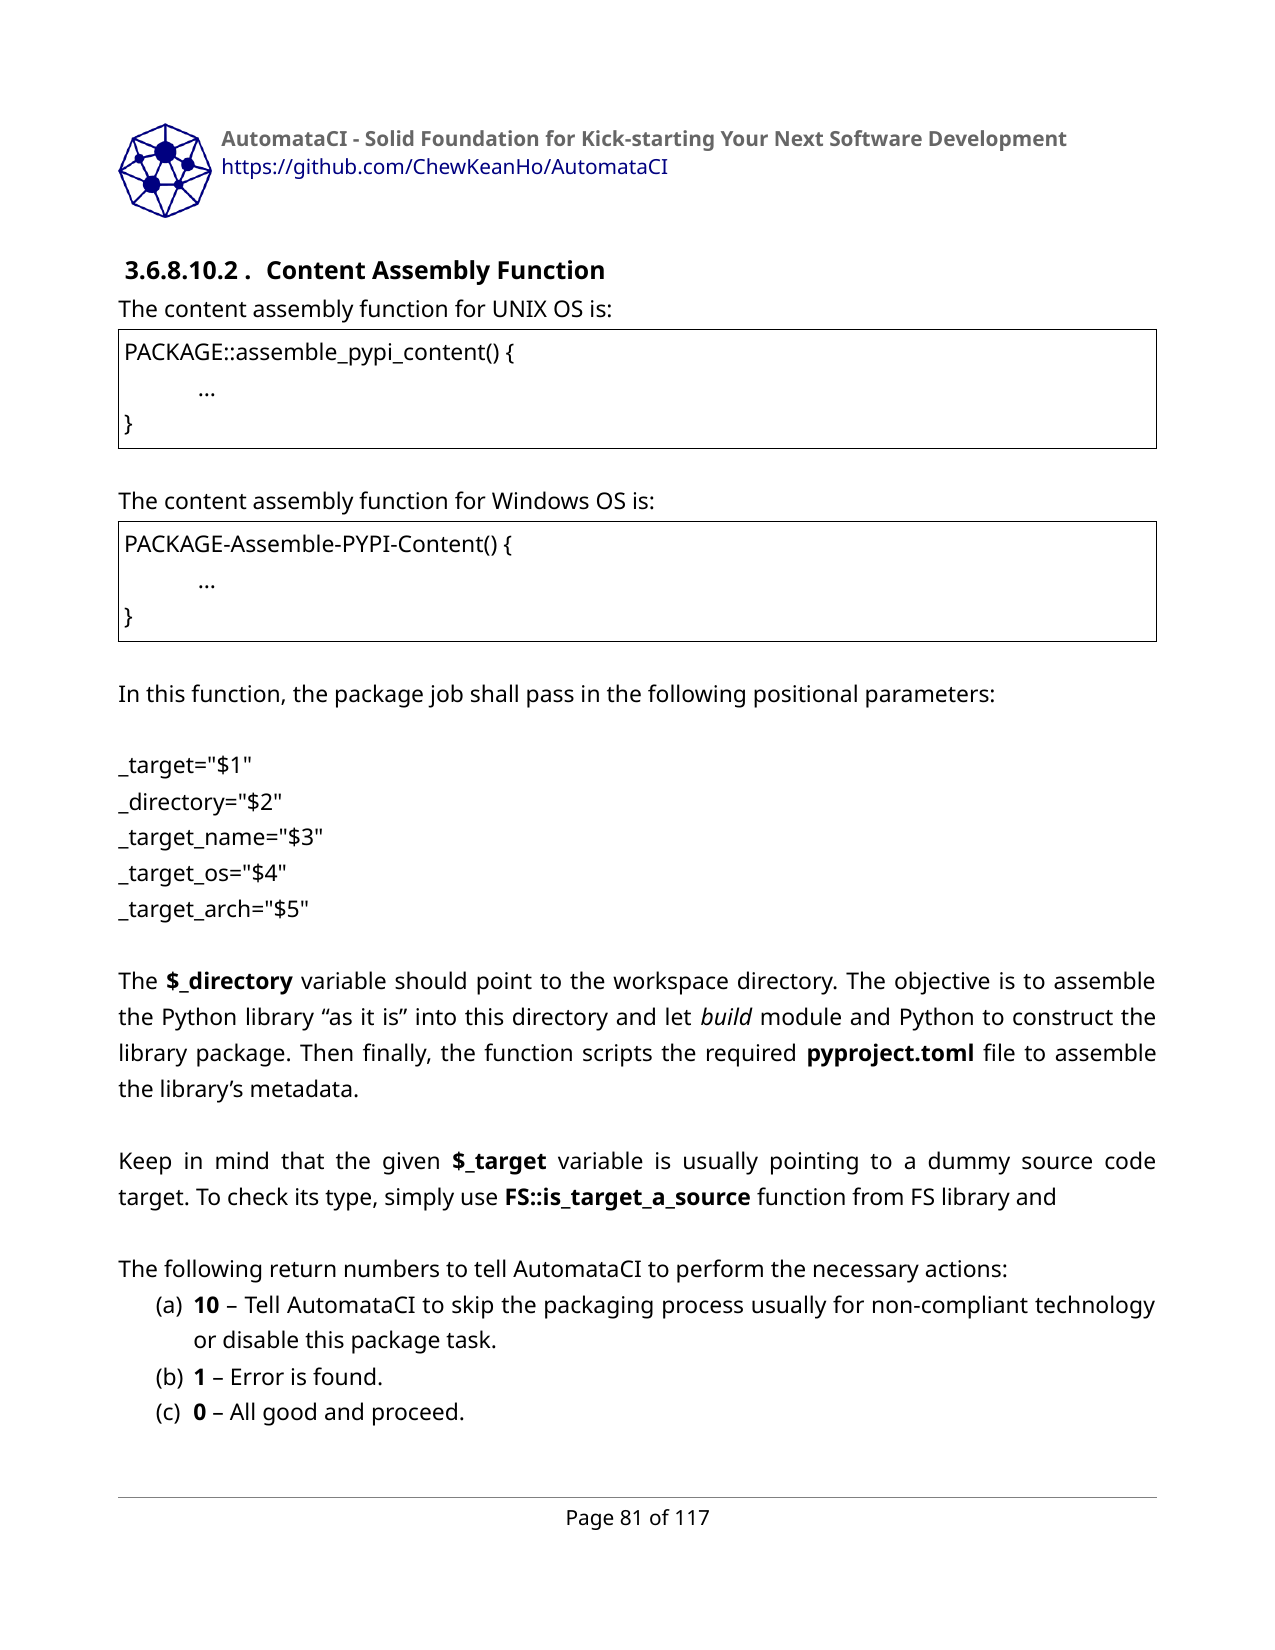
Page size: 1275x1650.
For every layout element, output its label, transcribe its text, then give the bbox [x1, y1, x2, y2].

text The content assembly function for UNIX OS is: [118, 293, 1157, 324]
list 0 – All good and proceed. [156, 1396, 1157, 1428]
text _target_arch="$5" [118, 893, 1157, 924]
text The $_directory variable should point to the workspace directory. The objective is to assemble the Python library “as it is” into this directory and let build module and Python to construct the library package. Then finally, the function scripts the required pyproject.toml file to assemble the library’s metadata. [118, 965, 1157, 1104]
text _target="$1" [118, 749, 1157, 781]
list 1 – Error is found. [156, 1360, 1157, 1392]
text _target_name="$3" [118, 821, 1157, 853]
text The content assembly function for Windows OS is: [118, 485, 1157, 516]
table_header PACKAGE::assemble_pypi_content() { … } [119, 330, 1156, 448]
text The following return numbers to tell AutomataCI to perform the necessary actions: [118, 1253, 1157, 1284]
picture [118, 123, 212, 218]
table_header PACKAGE-Assemble-PYPI-Content() { … } [119, 522, 1156, 641]
text _directory="$2" [118, 785, 1157, 817]
text Keep in mind that the given $_target variable is usually pointing to a dummy source code target. To check its type, simply use FS::is_target_a_source function from FS library and [118, 1145, 1157, 1212]
text _target_os="$4" [118, 857, 1157, 888]
subtitle Content Assembly Function [118, 253, 1157, 287]
text In this function, the package job shall pass in the following positional parameters: [118, 678, 1157, 709]
list 10 – Tell AutomataCI to skip the packaging process usually for non-compliant technology or disable this package task. [156, 1288, 1157, 1356]
